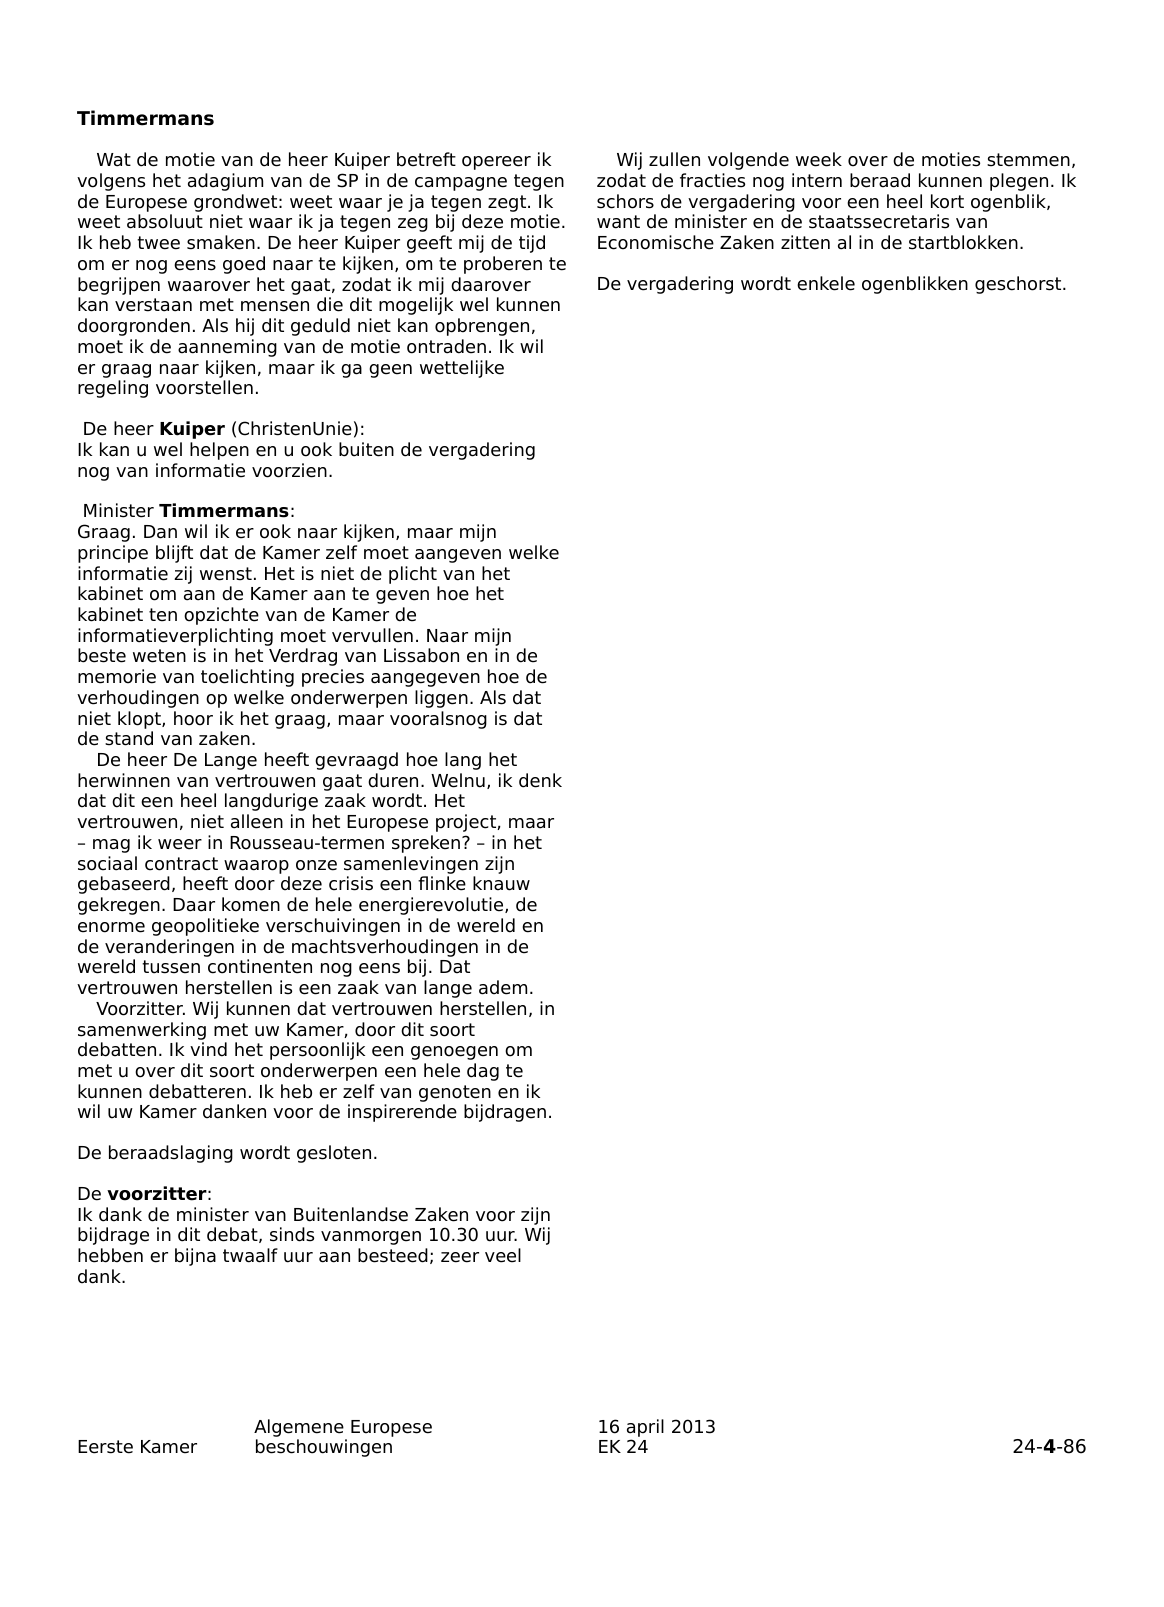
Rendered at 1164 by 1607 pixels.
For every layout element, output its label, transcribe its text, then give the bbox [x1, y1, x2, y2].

text Ik kan u wel helpen en u ook buiten de vergadering nog van informatie voorzien. [77, 440, 567, 481]
text Wat de motie van de heer Kuiper betreft opereer ik volgens het adagium van de SP in de campagne tegen de Europese grondwet: weet waar je ja tegen zegt. Ik weet absoluut niet waar ik ja tegen zeg bij deze motie. Ik heb twee smaken. De heer Kuiper geeft mij de tijd om er nog eens goed naar te kijken, om te proberen te begrijpen waarover het gaat, zodat ik mij daarover kan verstaan met mensen die dit mogelijk wel kunnen doorgronden. Als hij dit geduld niet kan opbrengen, moet ik de aanneming van de motie ontraden. Ik wil er graag naar kijken, maar ik ga geen wettelijke regeling voorstellen. [77, 150, 567, 399]
text De beraadslaging wordt gesloten. [77, 1143, 567, 1164]
text De heer De Lange heeft gevraagd hoe lang het herwinnen van vertrouwen gaat duren. Welnu, ik denk dat dit een heel langdurige zaak wordt. Het vertrouwen, niet alleen in het Europese project, maar – mag ik weer in Rousseau-termen spreken? – in het sociaal contract waarop onze samenlevingen zijn gebaseerd, heeft door deze crisis een flinke knauw gekregen. Daar komen de hele energierevolutie, de enorme geopolitieke verschuivingen in de wereld en de veranderingen in de machtsverhoudingen in de wereld tussen continenten nog eens bij. Dat vertrouwen herstellen is een zaak van lange adem. [77, 750, 567, 999]
text Ik dank de minister van Buitenlandse Zaken voor zijn bijdrage in dit debat, sinds vanmorgen 10.30 uur. Wij hebben er bijna twaalf uur aan besteed; zeer veel dank. [77, 1204, 567, 1287]
text Voorzitter. Wij kunnen dat vertrouwen herstellen, in samenwerking met uw Kamer, door dit soort debatten. Ik vind het persoonlijk een genoegen om met u over dit soort onderwerpen een hele dag te kunnen debatteren. Ik heb er zelf van genoten en ik wil uw Kamer danken voor de inspirerende bijdragen. [77, 999, 567, 1123]
text De vergadering wordt enkele ogenblikken geschorst. [596, 274, 1087, 294]
text Wij zullen volgende week over de moties stemmen, zodat de fracties nog intern beraad kunnen plegen. Ik schors de vergadering voor een heel kort ogenblik, want de minister en de staatssecretaris van Economische Zaken zitten al in de startblokken. [596, 150, 1087, 254]
text De heer Kuiper (ChristenUnie): [77, 419, 567, 440]
text Graag. Dan wil ik er ook naar kijken, maar mijn principe blijft dat de Kamer zelf moet aangeven welke informatie zij wenst. Het is niet de plicht van het kabinet om aan de Kamer aan te geven hoe het kabinet ten opzichte van de Kamer de informatieverplichting moet vervullen. Naar mijn beste weten is in het Verdrag van Lissabon en in de memorie van toelichting precies aangegeven hoe de verhoudingen op welke onderwerpen liggen. Als dat niet klopt, hoor ik het graag, maar vooralsnog is dat de stand van zaken. [77, 522, 567, 750]
text De voorzitter: [77, 1184, 567, 1204]
text Minister Timmermans: [77, 501, 567, 522]
